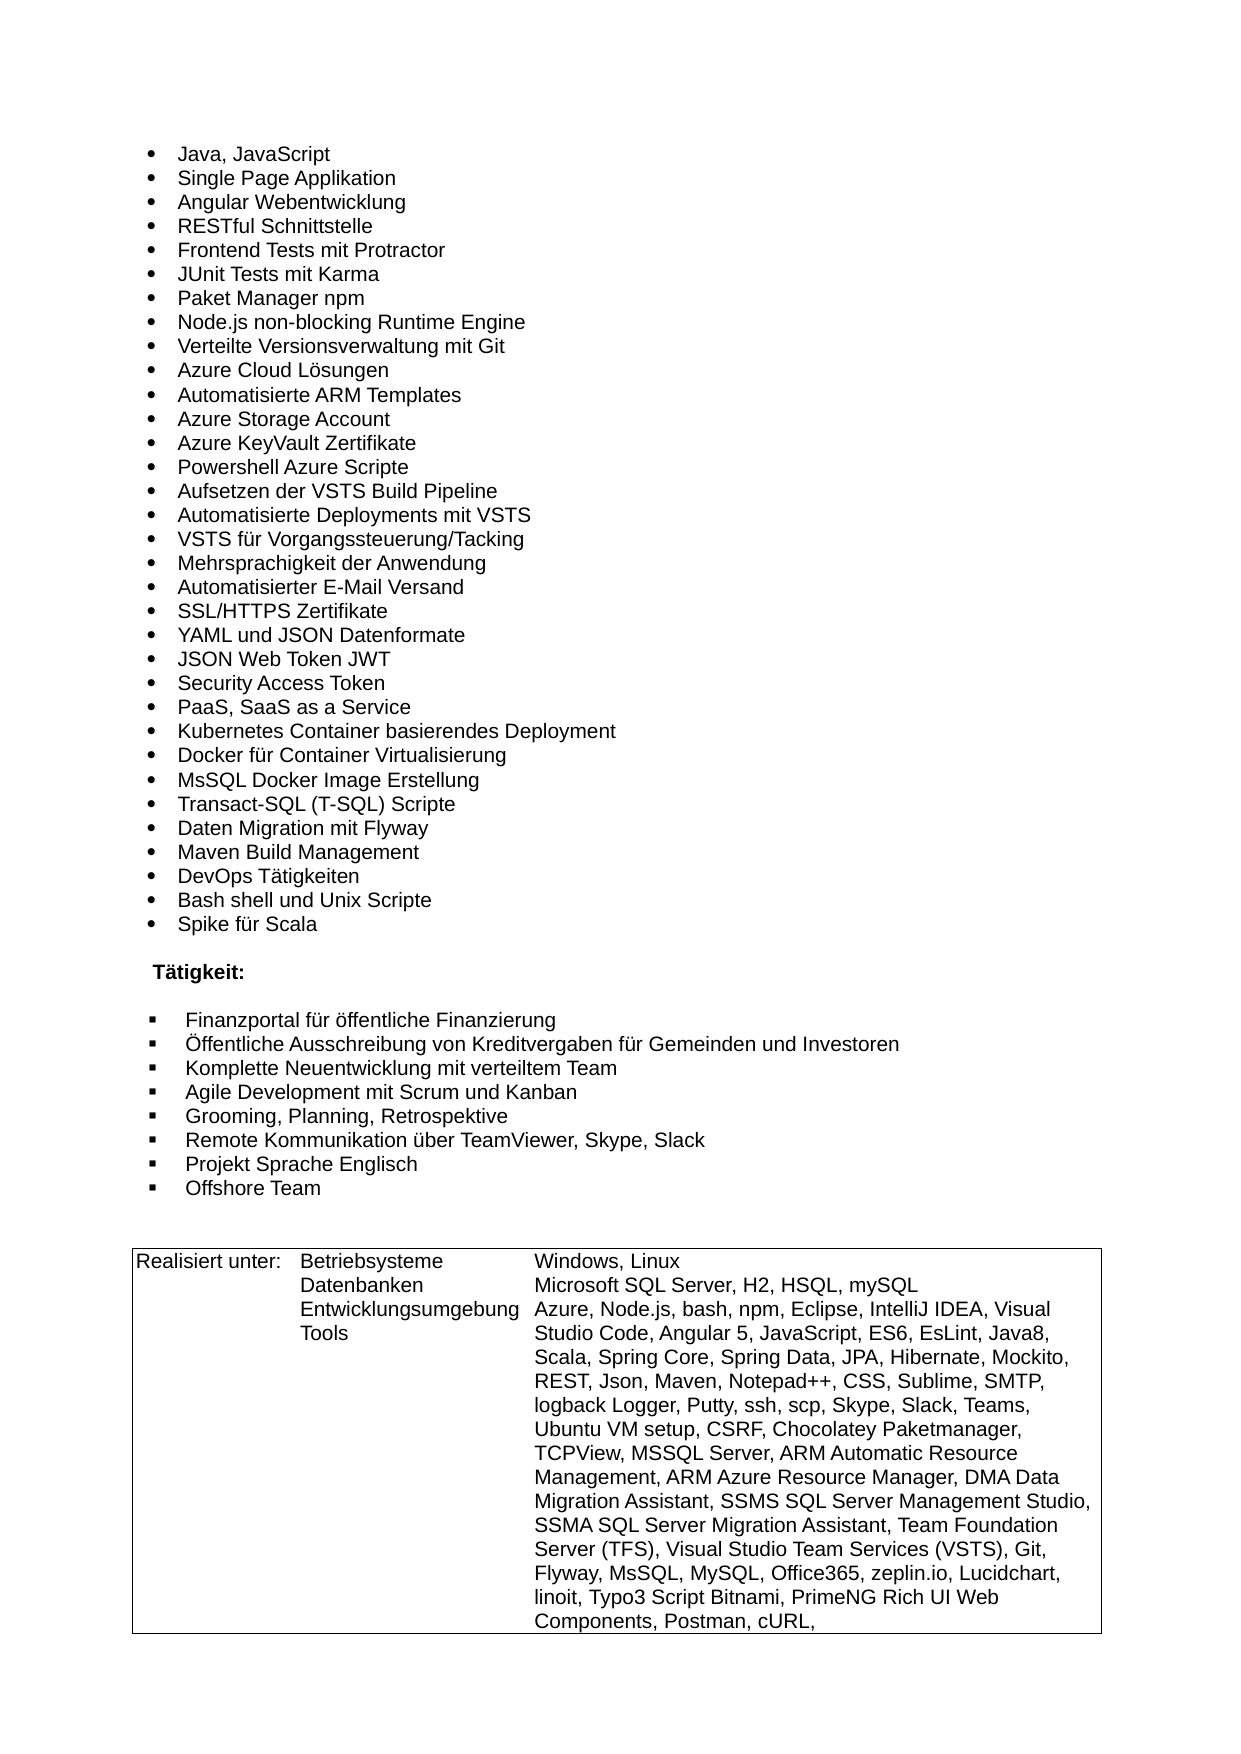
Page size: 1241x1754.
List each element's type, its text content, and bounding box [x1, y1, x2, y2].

list Powershell Azure Scripte [148, 454, 1110, 479]
list JSON Web Token JWT [148, 647, 1110, 671]
list Automatisierter E-Mail Versand [148, 575, 1110, 599]
list JUnit Tests mit Karma [148, 262, 1110, 286]
list Paket Manager npm [148, 286, 1110, 310]
list Docker für Container Virtualisierung [148, 743, 1110, 767]
text Tätigkeit: [152, 960, 1110, 984]
table_cell Entwicklungsumgebung Tools [297, 1297, 531, 1632]
table_cell [133, 1297, 297, 1632]
list Kubernetes Container basierendes Deployment [148, 719, 1110, 743]
list Single Page Applikation [148, 166, 1110, 190]
list Java, JavaScript [148, 142, 1110, 166]
list RESTful Schnittstelle [148, 214, 1110, 238]
list Remote Kommunikation über TeamViewer, Skype, Slack [148, 1128, 1110, 1152]
list Azure KeyVault Zertifikate [148, 431, 1110, 454]
list Aufsetzen der VSTS Build Pipeline [148, 479, 1110, 503]
table_header Betriebsysteme Datenbanken [297, 1249, 531, 1297]
list Maven Build Management [148, 839, 1110, 864]
list Offshore Team [148, 1176, 1110, 1200]
list DevOps Tätigkeiten [148, 864, 1110, 888]
list Projekt Sprache Englisch [148, 1152, 1110, 1176]
list Daten Migration mit Flyway [148, 816, 1110, 839]
table_cell Azure, Node.js, bash, npm, Eclipse, IntelliJ IDEA, Visual Studio Code, Angular 5, JavaScript, ES6, EsLint, Java8, Scala, Spring Core, Spring Data, JPA, Hibernate, Mockito, REST, Json, Maven, Notepad++, CSS, Sublime, SMTP, logback Logger, Putty, ssh, scp, Skype, Slack, Teams, Ubuntu VM setup, CSRF, Chocolatey Paketmanager, TCPView, MSSQL Server, ARM Automatic Resource Management, ARM Azure Resource Manager, DMA Data Migration Assistant, SSMS SQL Server Management Studio, SSMA SQL Server Migration Assistant, Team Foundation Server (TFS), Visual Studio Team Services (VSTS), Git, Flyway, MsSQL, MySQL, Office365, zeplin.io, Lucidchart, linoit, Typo3 Script Bitnami, PrimeNG Rich UI Web Components, Postman, cURL, [531, 1297, 1101, 1632]
list Node.js non-blocking Runtime Engine [148, 310, 1110, 334]
list Automatisierte ARM Templates [148, 382, 1110, 406]
list Angular Webentwicklung [148, 190, 1110, 214]
table_header Realisiert unter: [133, 1249, 297, 1297]
list Bash shell und Unix Scripte [148, 888, 1110, 912]
list Komplette Neuentwicklung mit verteiltem Team [148, 1056, 1110, 1080]
list SSL/HTTPS Zertifikate [148, 599, 1110, 623]
list VSTS für Vorgangssteuerung/Tacking [148, 527, 1110, 551]
list Verteilte Versionsverwaltung mit Git [148, 334, 1110, 358]
list Agile Development mit Scrum und Kanban [148, 1080, 1110, 1104]
list YAML und JSON Datenformate [148, 623, 1110, 647]
list PaaS, SaaS as a Service [148, 695, 1110, 719]
list Grooming, Planning, Retrospektive [148, 1104, 1110, 1128]
list Mehrsprachigkeit der Anwendung [148, 551, 1110, 575]
list Security Access Token [148, 671, 1110, 695]
table_header Windows, Linux Microsoft SQL Server, H2, HSQL, mySQL [531, 1249, 1101, 1297]
list Spike für Scala [148, 912, 1110, 936]
list Finanzportal für öffentliche Finanzierung [148, 1008, 1110, 1032]
list Azure Cloud Lösungen [148, 358, 1110, 382]
list Automatisierte Deployments mit VSTS [148, 503, 1110, 527]
list Transact-SQL (T-SQL) Scripte [148, 791, 1110, 816]
list Frontend Tests mit Protractor [148, 238, 1110, 262]
list Öffentliche Ausschreibung von Kreditvergaben für Gemeinden und Investoren [148, 1032, 1110, 1056]
list Azure Storage Account [148, 406, 1110, 431]
list MsSQL Docker Image Erstellung [148, 767, 1110, 791]
